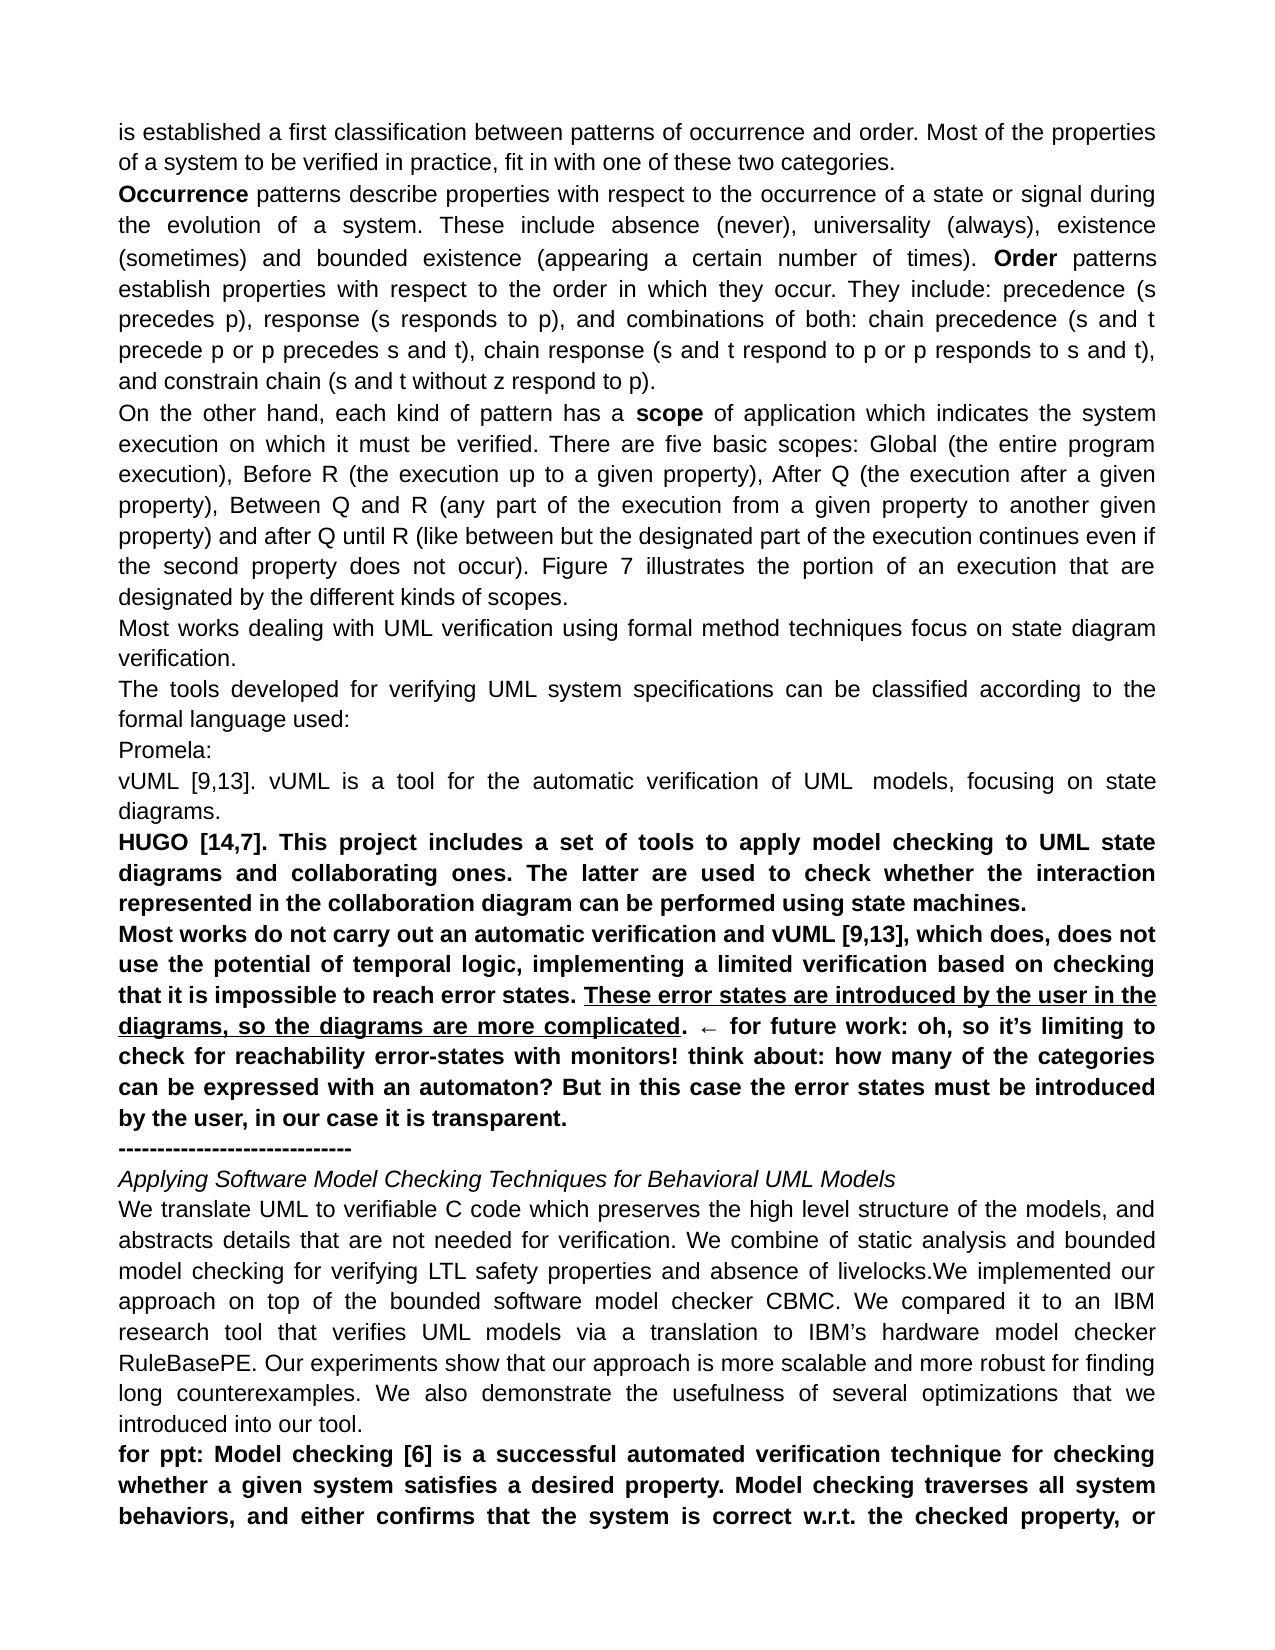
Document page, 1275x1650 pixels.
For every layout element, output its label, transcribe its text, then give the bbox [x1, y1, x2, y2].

text is established a first classification between patterns of occurrence and order. Most of the properties of a system to be verified in practice, fit in with one of these two categories. [118, 118, 1157, 176]
text We translate UML to verifiable C code which preserves the high level structure of the models, and abstracts details that are not needed for verification. We combine of static analysis and bounded model checking for verifying LTL safety properties and absence of livelocks.We implemented our approach on top of the bounded software model checker CBMC. We compared it to an IBM research tool that verifies UML models via a translation to IBM’s hardware model checker RuleBasePE. Our experiments show that our approach is more scalable and more robust for finding long counterexamples. We also demonstrate the usefulness of several optimizations that we introduced into our tool. [118, 1196, 1157, 1437]
text Occurrence patterns describe properties with respect to the occurrence of a state or signal during the evolution of a system. These include absence (never), universality (always), existence (sometimes) and bounded existence (appearing a certain number of times). Order patterns establish properties with respect to the order in which they occur. They include: precedence (s precedes p), response (s responds to p), and combinations of both: chain precedence (s and t precede p or p precedes s and t), chain response (s and t respond to p or p responds to s and t), and constrain chain (s and t without z respond to p). [118, 179, 1157, 394]
text vUML [9,13]. vUML is a tool for the automatic verification of UML models, focusing on state diagrams. [118, 767, 1157, 824]
text The tools developed for verifying UML system specifications can be classified according to the formal language used: [118, 675, 1157, 733]
text Most works do not carry out an automatic verification and vUML [9,13], which does, does not use the potential of temporal logic, implementing a limited verification based on checking that it is impossible to reach error states. These error states are introduced by the user in the diagrams, so the diagrams are more complicated. ← for future work: oh, so it’s limiting to check for reachability error-states with monitors! think about: how many of the categories can be expressed with an automaton? But in this case the error states must be introduced by the user, in our case it is transparent. [118, 920, 1157, 1131]
text HUGO [14,7]. This project includes a set of tools to apply model checking to UML state diagrams and collaborating ones. The latter are used to check whether the interaction represented in the collaboration diagram can be performed using state machines. [118, 828, 1157, 916]
text Most works dealing with UML verification using formal method techniques focus on state diagram verification. [118, 614, 1157, 671]
text for ppt: Model checking [6] is a successful automated verification technique for checking whether a given system satisfies a desired property. Model checking traverses all system behaviors, and either confirms that the system is correct w.r.t. the checked property, or [118, 1441, 1157, 1529]
text Applying Software Model Checking Techniques for Behavioral UML Models [118, 1165, 1157, 1192]
text On the other hand, each kind of pattern has a scope of application which indicates the system execution on which it must be verified. There are five basic scopes: Global (the entire program execution), Before R (the execution up to a given property), After Q (the execution after a given property), Between Q and R (any part of the execution from a given property to another given property) and after Q until R (like between but the designated part of the execution continues even if the second property does not occur). Figure 7 illustrates the portion of an execution that are designated by the different kinds of scopes. [118, 398, 1157, 610]
text ------------------------------ [118, 1134, 1157, 1161]
text Promela: [118, 736, 1157, 763]
